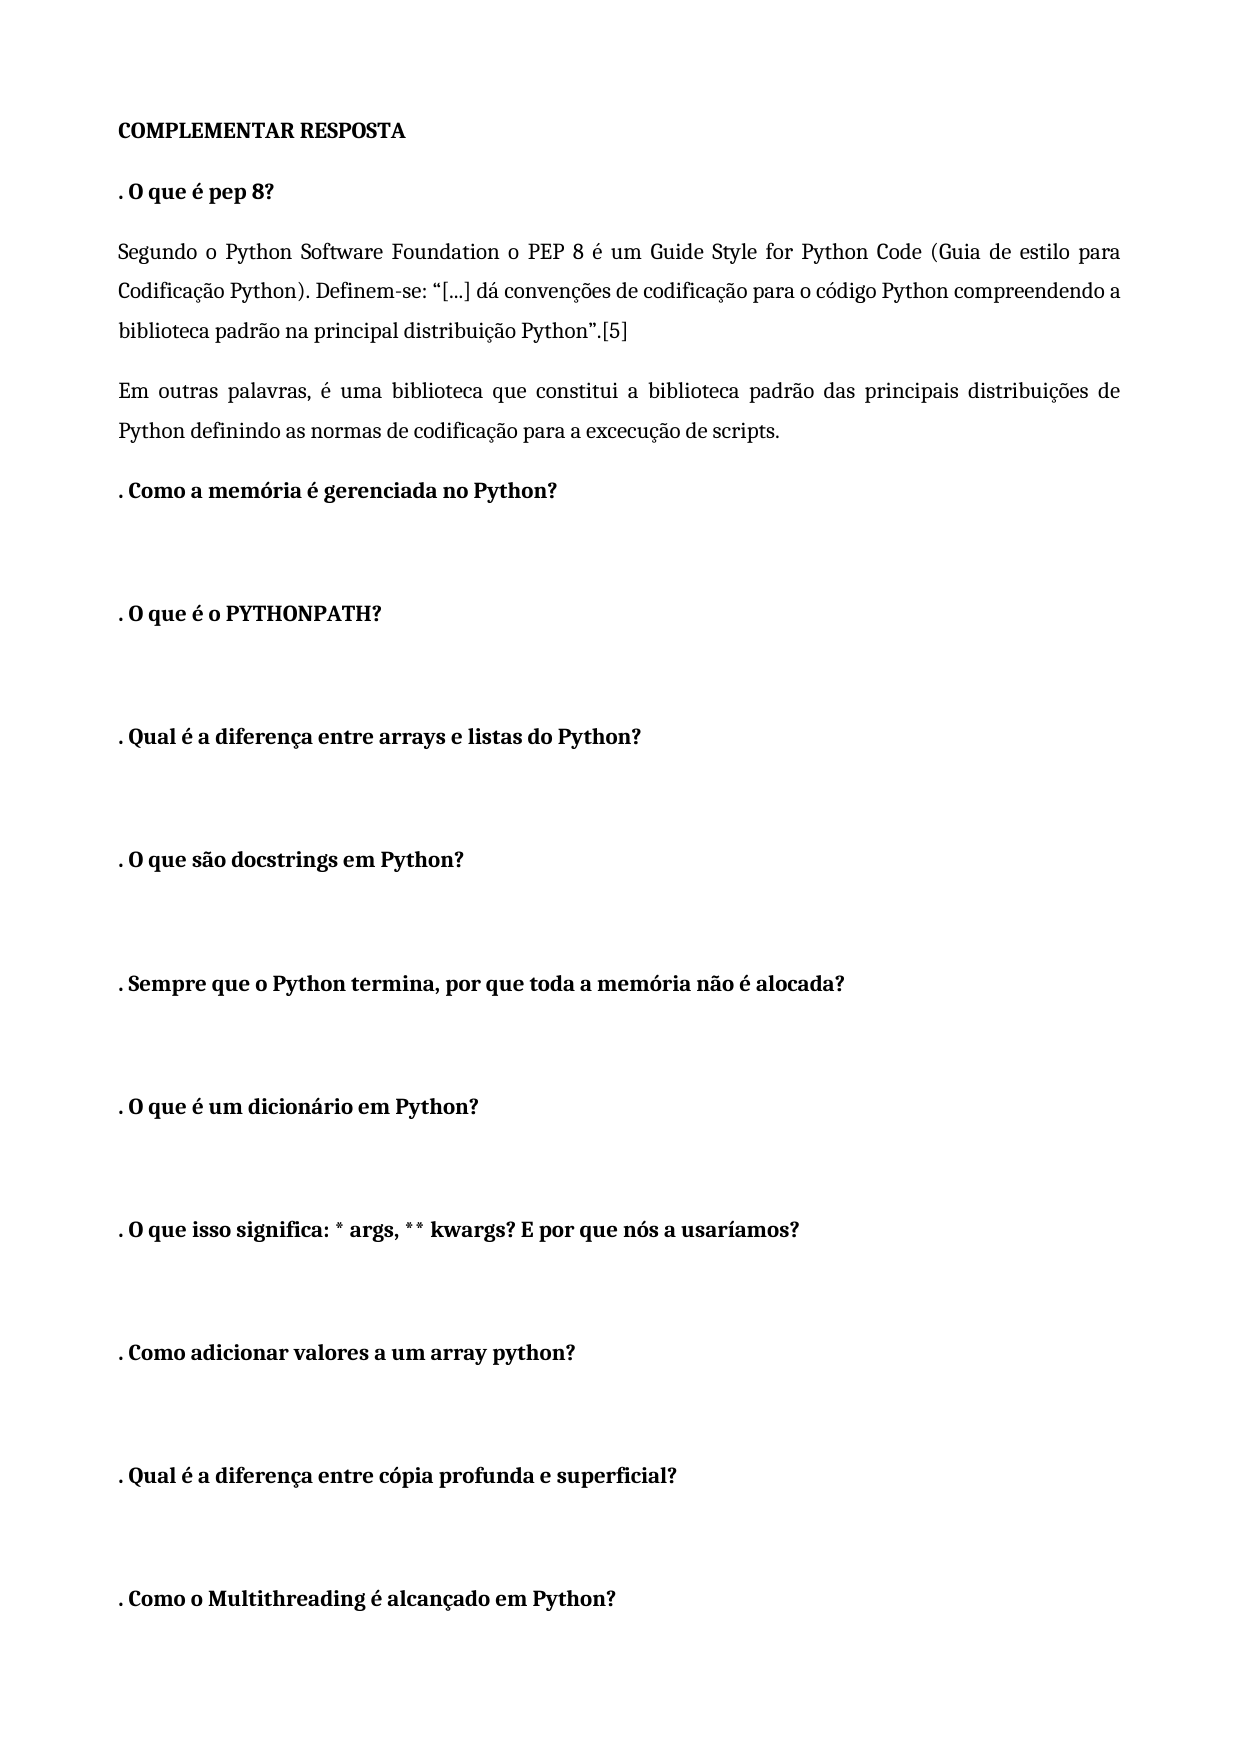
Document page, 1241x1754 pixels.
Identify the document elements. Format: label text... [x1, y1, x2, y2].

text . O que é um dicionário em Python? [118, 1093, 1122, 1120]
text . O que é pep 8? [118, 178, 1122, 205]
text . O que são docstrings em Python? [118, 847, 1122, 873]
text . Como a memória é gerenciada no Python? [118, 478, 1122, 504]
text COMPLEMENTAR RESPOSTA [118, 118, 1122, 144]
text . Qual é a diferença entre cópia profunda e superficial? [118, 1463, 1122, 1489]
text . Qual é a diferença entre arrays e listas do Python? [118, 724, 1122, 750]
text Em outras palavras, é uma biblioteca que constitui a biblioteca padrão das principais distribuições de Python definindo as normas de codificação para a excecução de scripts. [118, 378, 1122, 444]
text . O que é o PYTHONPATH? [118, 601, 1122, 627]
text . Como adicionar valores a um array python? [118, 1340, 1122, 1366]
text Segundo o Python Software Foundation o PEP 8 é um Guide Style for Python Code (Guia de estilo para Codificação Python). Definem-se: “[...] dá convenções de codificação para o código Python compreendendo a biblioteca padrão na principal distribuição Python”.[5] [118, 239, 1122, 344]
text . O que isso significa: * args, ** kwargs? E por que nós a usaríamos? [118, 1217, 1122, 1243]
text . Sempre que o Python termina, por que toda a memória não é alocada? [118, 970, 1122, 997]
text . Como o Multithreading é alcançado em Python? [118, 1586, 1122, 1612]
